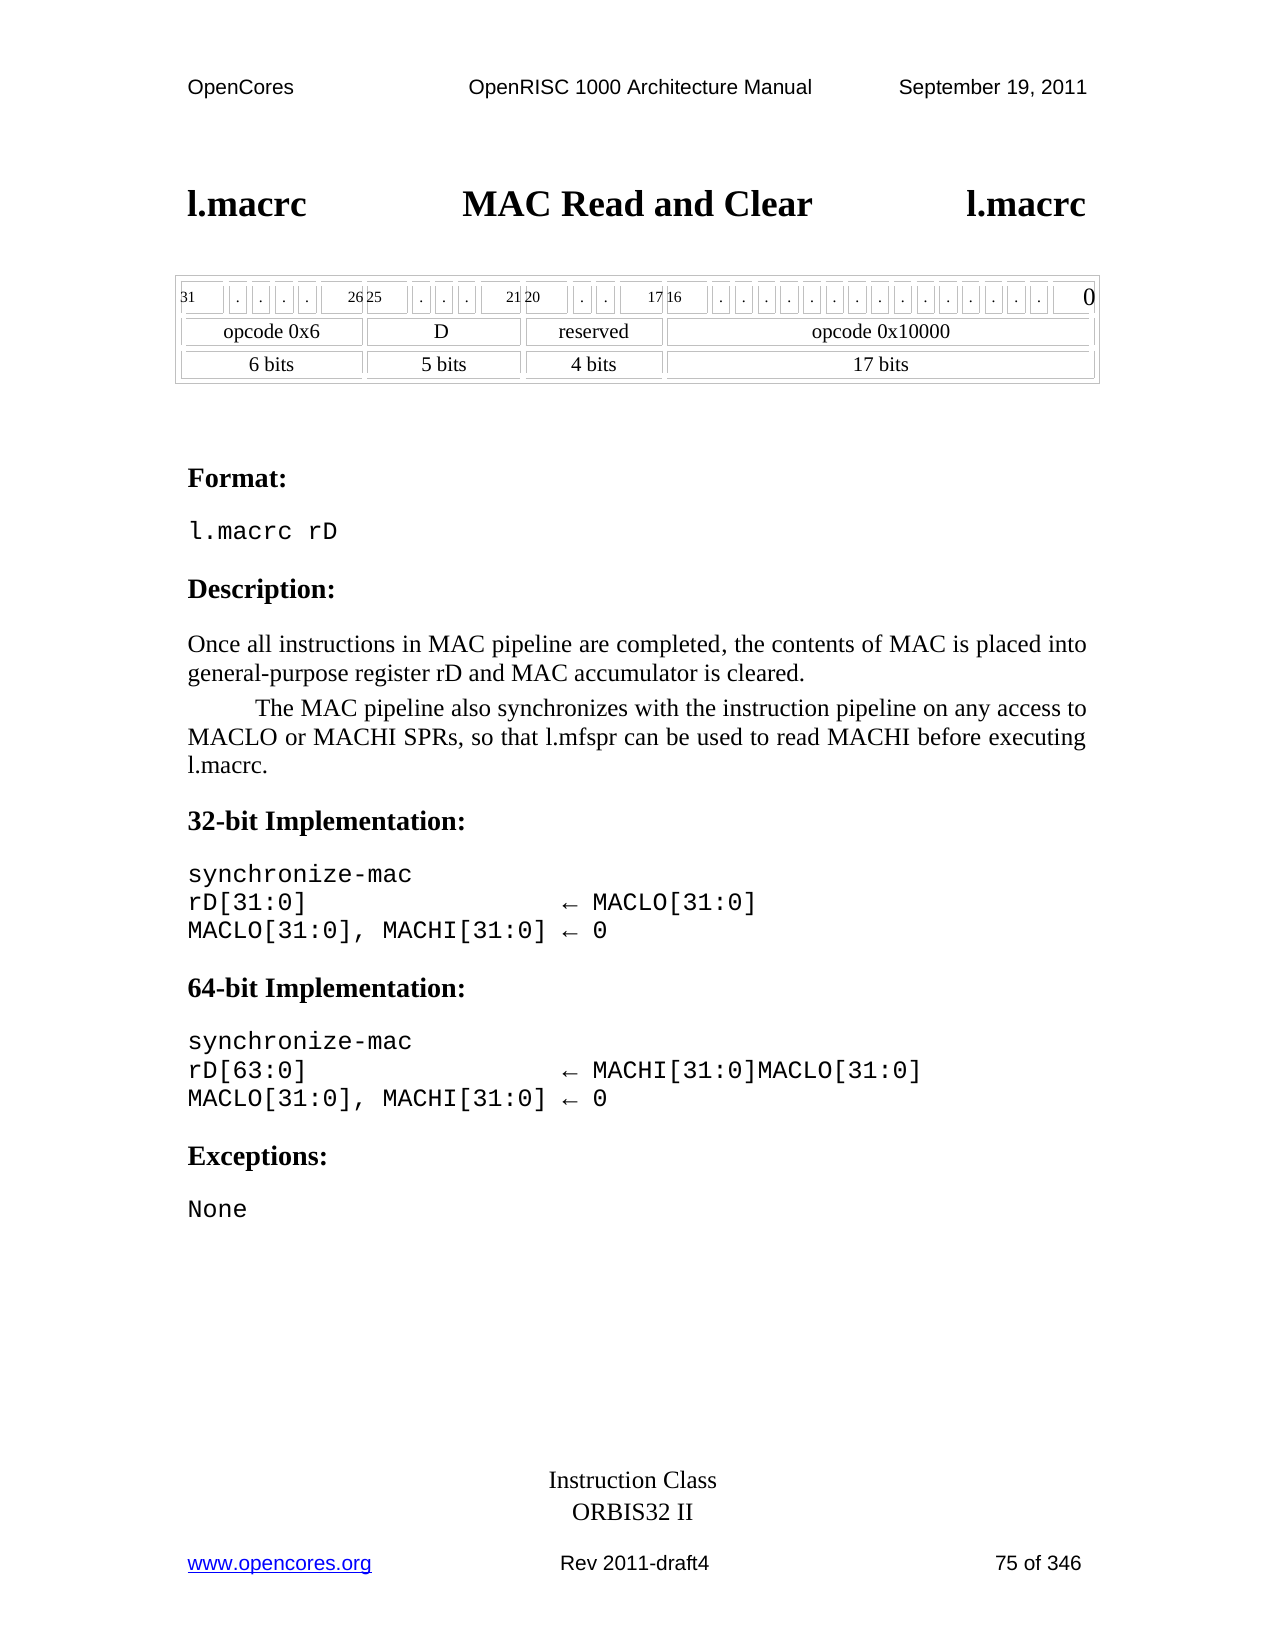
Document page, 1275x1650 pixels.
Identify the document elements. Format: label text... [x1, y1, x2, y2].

text 64-bit Implementation: [187, 971, 1087, 1004]
text The MAC pipeline also synchronizes with the instruction pipeline on any access to MACLO or MACHI SPRs, so that l.mfspr can be used to read MACHI before executing l.macrc. [187, 693, 1087, 779]
text Once all instructions in MAC pipeline are completed, the contents of MAC is placed into general-purpose register rD and MAC accumulator is cleared. [187, 629, 1087, 687]
text None [187, 1196, 1087, 1224]
text MACLO[31:0], MACHI[31:0] ← 0 [187, 918, 1087, 946]
text Format: [187, 461, 1087, 493]
text MACLO[31:0], MACHI[31:0] ← 0 [187, 1086, 1087, 1114]
text Description: [187, 572, 1087, 604]
text 32-bit Implementation: [187, 804, 1087, 836]
text l.macrc rD [187, 518, 1087, 547]
text synchronize-mac rD[63:0] ← MACHI[31:0]MACLO[31:0] [187, 1029, 1087, 1086]
text Exceptions: [187, 1139, 1087, 1171]
text synchronize-mac rD[31:0] ← MACLO[31:0] [187, 861, 1087, 918]
